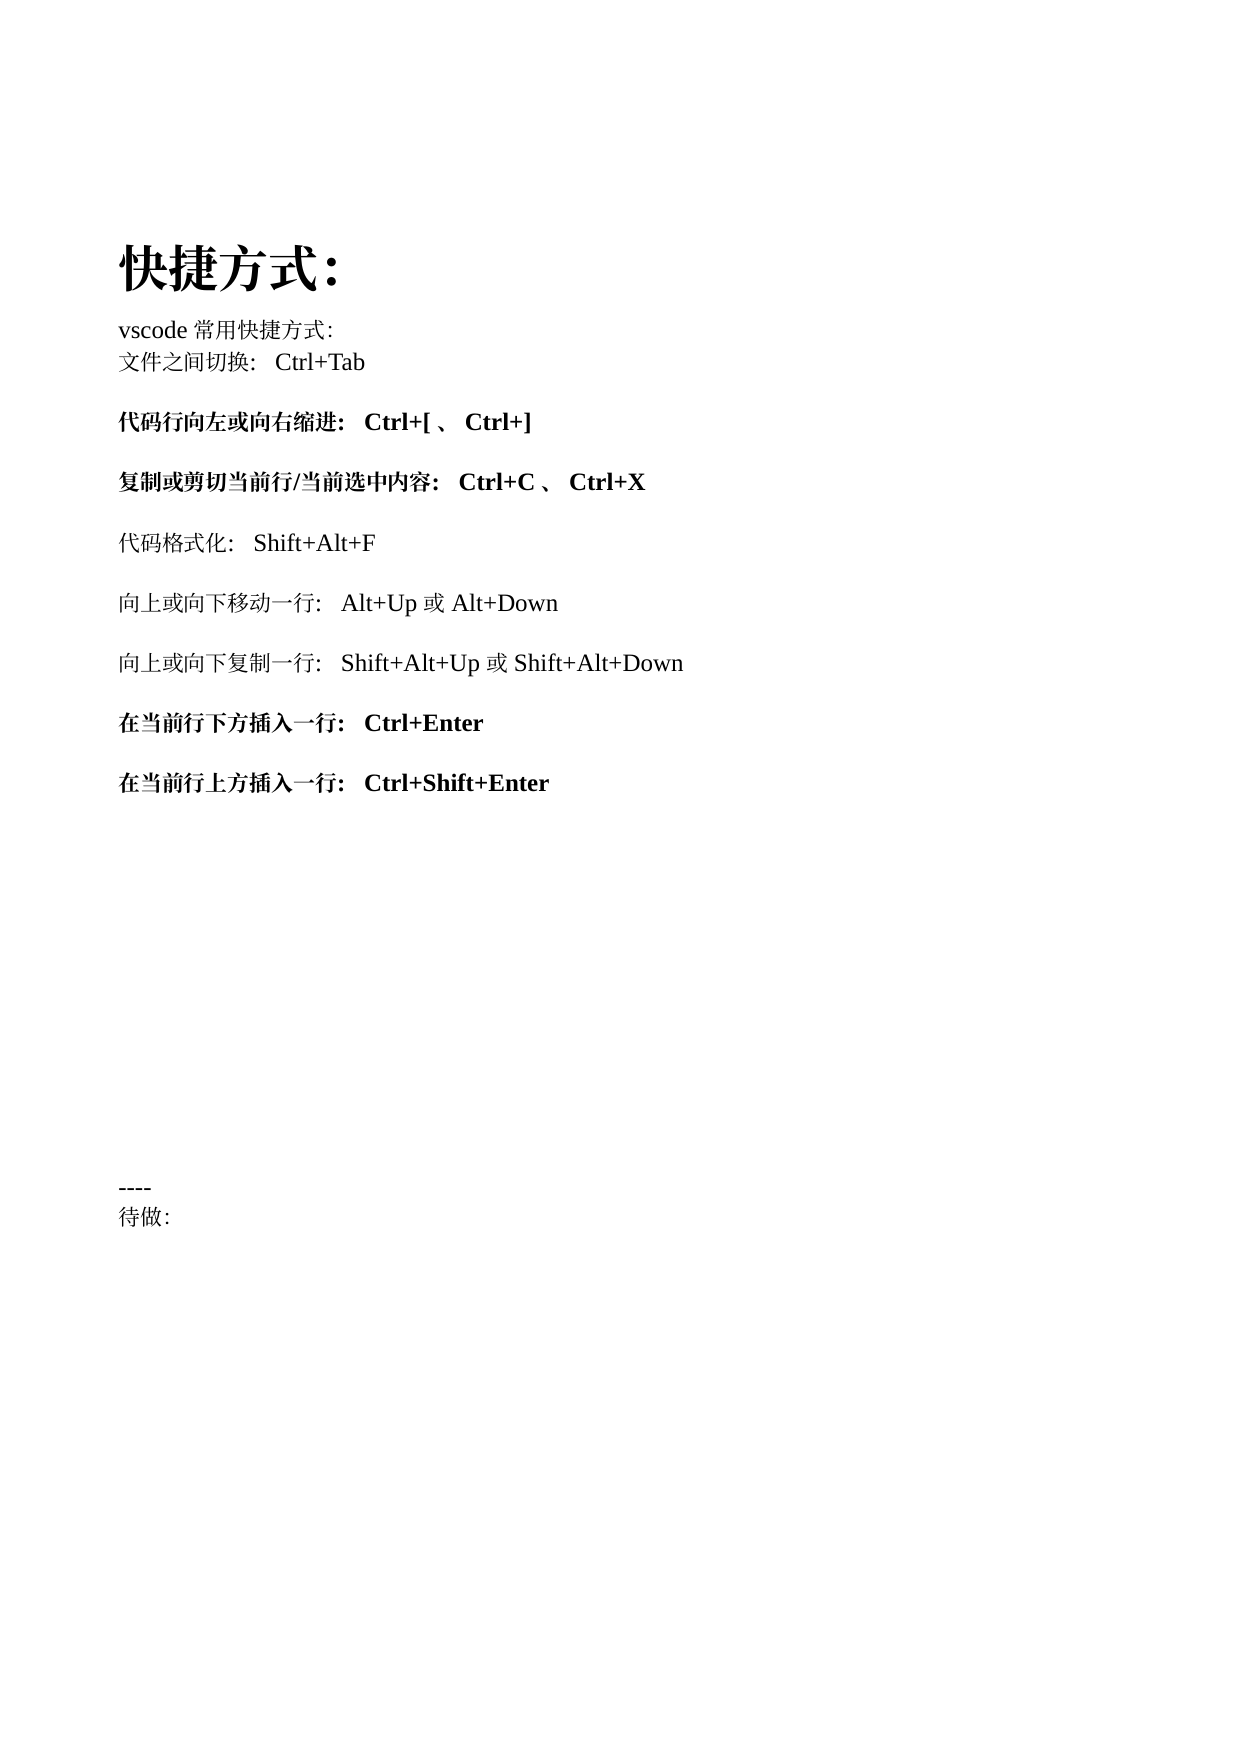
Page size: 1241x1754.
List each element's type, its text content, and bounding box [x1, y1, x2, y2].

text 在当前行下方插入一行: Ctrl+Enter [118, 706, 1122, 738]
text 文件之间切换: Ctrl+Tab [118, 345, 1122, 377]
text 复制或剪切当前行/当前选中内容: Ctrl+C 、 Ctrl+X [118, 466, 1122, 497]
subtitle 快捷方式： [118, 229, 1122, 301]
text 待做： [118, 1201, 1122, 1232]
text ---- [118, 1172, 1122, 1201]
text 代码格式化: Shift+Alt+F [118, 526, 1122, 557]
text 向上或向下移动一行: Alt+Up 或 Alt+Down [118, 586, 1122, 617]
text 在当前行上方插入一行: Ctrl+Shift+Enter [118, 767, 1122, 798]
text 向上或向下复制一行: Shift+Alt+Up 或 Shift+Alt+Down [118, 646, 1122, 678]
text 代码行向左或向右缩进: Ctrl+[ 、 Ctrl+] [118, 405, 1122, 437]
text vscode 常用快捷方式： [118, 314, 1122, 345]
